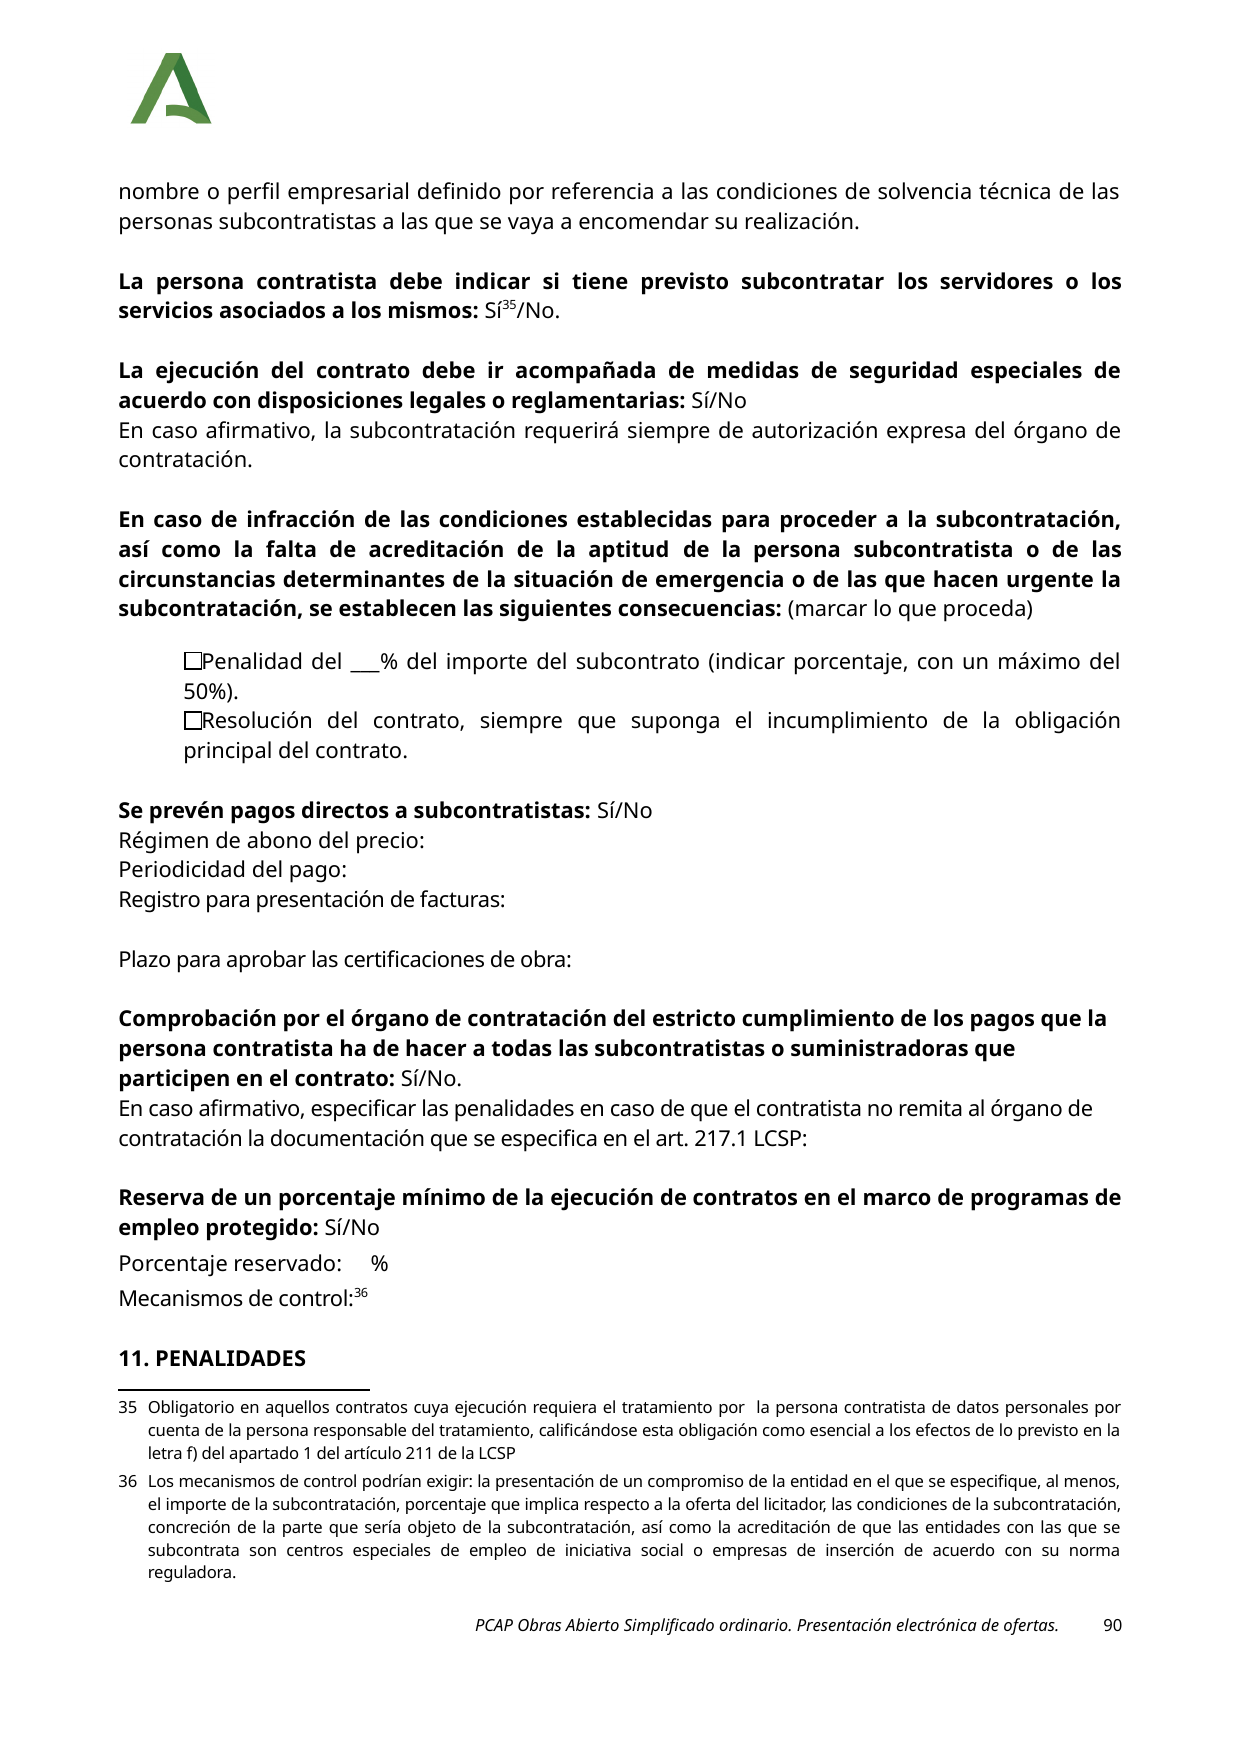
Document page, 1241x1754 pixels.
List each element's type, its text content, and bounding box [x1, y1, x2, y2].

text Porcentaje reservado: % [118, 1248, 1122, 1277]
text Los mecanismos de control podrían exigir: la presentación de un compromiso de la entidad en el que se especifique, al menos, el importe de la subcontratación, porcentaje que implica respecto a la oferta del licitador, las condiciones de la subcontratación, concreción de la parte que sería objeto de la subcontratación, así como la acreditación de que las entidades con las que se subcontrata son centros especiales de empleo de iniciativa social o empresas de inserción de acuerdo con su norma reguladora. [118, 1470, 1122, 1584]
text 11. PENALIDADES [118, 1343, 1122, 1373]
text nombre o perfil empresarial definido por referencia a las condiciones de solvencia técnica de las personas subcontratistas a las que se vaya a encomendar su realización. [118, 176, 1122, 236]
text Comprobación por el órgano de contratación del estricto cumplimiento de los pagos que la persona contratista ha de hacer a todas las subcontratistas o suministradoras que participen en el contrato: Sí/No. [118, 1003, 1122, 1093]
text En caso de infracción de las condiciones establecidas para proceder a la subcontratación, así como la falta de acreditación de la aptitud de la persona subcontratista o de las circunstancias determinantes de la situación de emergencia o de las que hacen urgente la subcontratación, se establecen las siguientes consecuencias: (marcar lo que proceda) [118, 504, 1122, 623]
text Resolución del contrato, siempre que suponga el incumplimiento de la obligación principal del contrato. [183, 706, 1122, 765]
text En caso afirmativo, especificar las penalidades en caso de que el contratista no remita al órgano de contratación la documentación que se especifica en el art. 217.1 LCSP: [118, 1093, 1122, 1152]
text Plazo para aprobar las certificaciones de obra: [118, 944, 1122, 974]
picture [127, 48, 216, 128]
text Reserva de un porcentaje mínimo de la ejecución de contratos en el marco de programas de empleo protegido: Sí/No [118, 1182, 1122, 1242]
text La persona contratista debe indicar si tiene previsto subcontratar los servidores o los servicios asociados a los mismos: Sí/No. [118, 266, 1122, 325]
text Obligatorio en aquellos contratos cuya ejecución requiera el tratamiento por la persona contratista de datos personales por cuenta de la persona responsable del tratamiento, calificándose esta obligación como esencial a los efectos de lo previsto en la letra f) del apartado 1 del artículo 211 de la LCSP [118, 1396, 1122, 1464]
text Periodicidad del pago: [118, 854, 1122, 884]
text Registro para presentación de facturas: [118, 884, 1122, 914]
text La ejecución del contrato debe ir acompañada de medidas de seguridad especiales de acuerdo con disposiciones legales o reglamentarias: Sí/No [118, 355, 1122, 415]
text En caso afirmativo, la subcontratación requerirá siempre de autorización expresa del órgano de contratación. [118, 415, 1122, 474]
text Se prevén pagos directos a subcontratistas: Sí/No [118, 795, 1122, 825]
text Régimen de abono del precio: [118, 825, 1122, 854]
text Penalidad del ___% del importe del subcontrato (indicar porcentaje, con un máximo del 50%). [183, 646, 1122, 706]
text Mecanismos de control: [118, 1283, 1122, 1313]
